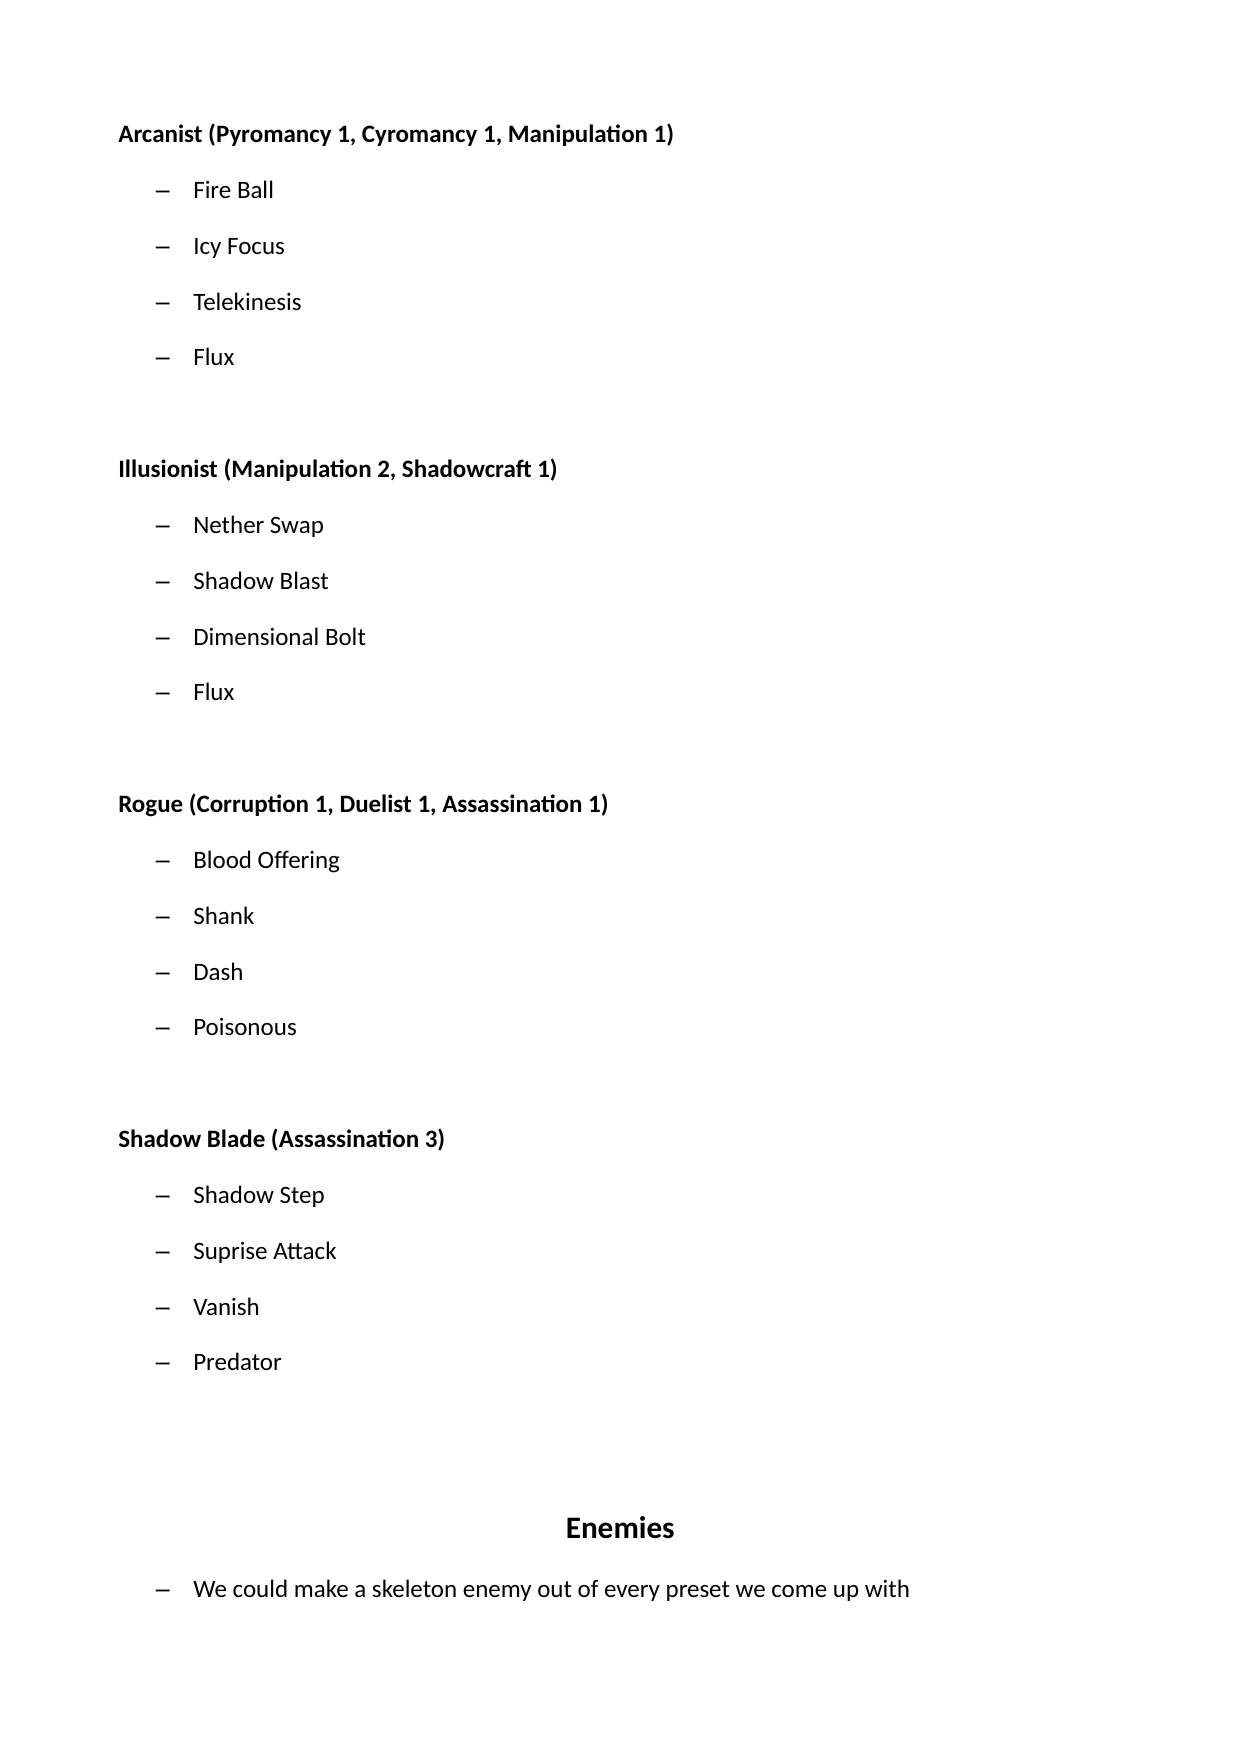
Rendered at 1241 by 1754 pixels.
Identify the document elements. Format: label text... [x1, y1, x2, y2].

list Flux [156, 341, 1122, 372]
list Shadow Step [156, 1179, 1122, 1209]
list Predator [156, 1346, 1122, 1377]
list Suprise Attack [156, 1235, 1122, 1265]
list Flux [156, 676, 1122, 707]
list Shank [156, 900, 1122, 930]
text Illusionist (Manipulation 2, Shadowcraft 1) [118, 453, 1122, 484]
list Nether Swap [156, 509, 1122, 539]
text Arcanist (Pyromancy 1, Cyromancy 1, Manipulation 1) [118, 118, 1122, 149]
list Fire Ball [156, 174, 1122, 204]
list Vanish [156, 1291, 1122, 1321]
text Enemies [118, 1508, 1122, 1546]
list Icy Focus [156, 230, 1122, 260]
list Shadow Blast [156, 565, 1122, 595]
list Telekinesis [156, 286, 1122, 316]
list Poisonous [156, 1011, 1122, 1042]
list We could make a skeleton enemy out of every preset we come up with [156, 1573, 1122, 1603]
list Blood Offering [156, 844, 1122, 874]
list Dash [156, 956, 1122, 986]
list Dimensional Bolt [156, 621, 1122, 651]
text Rogue (Corruption 1, Duelist 1, Assassination 1) [118, 788, 1122, 819]
text Shadow Blade (Assassination 3) [118, 1123, 1122, 1154]
